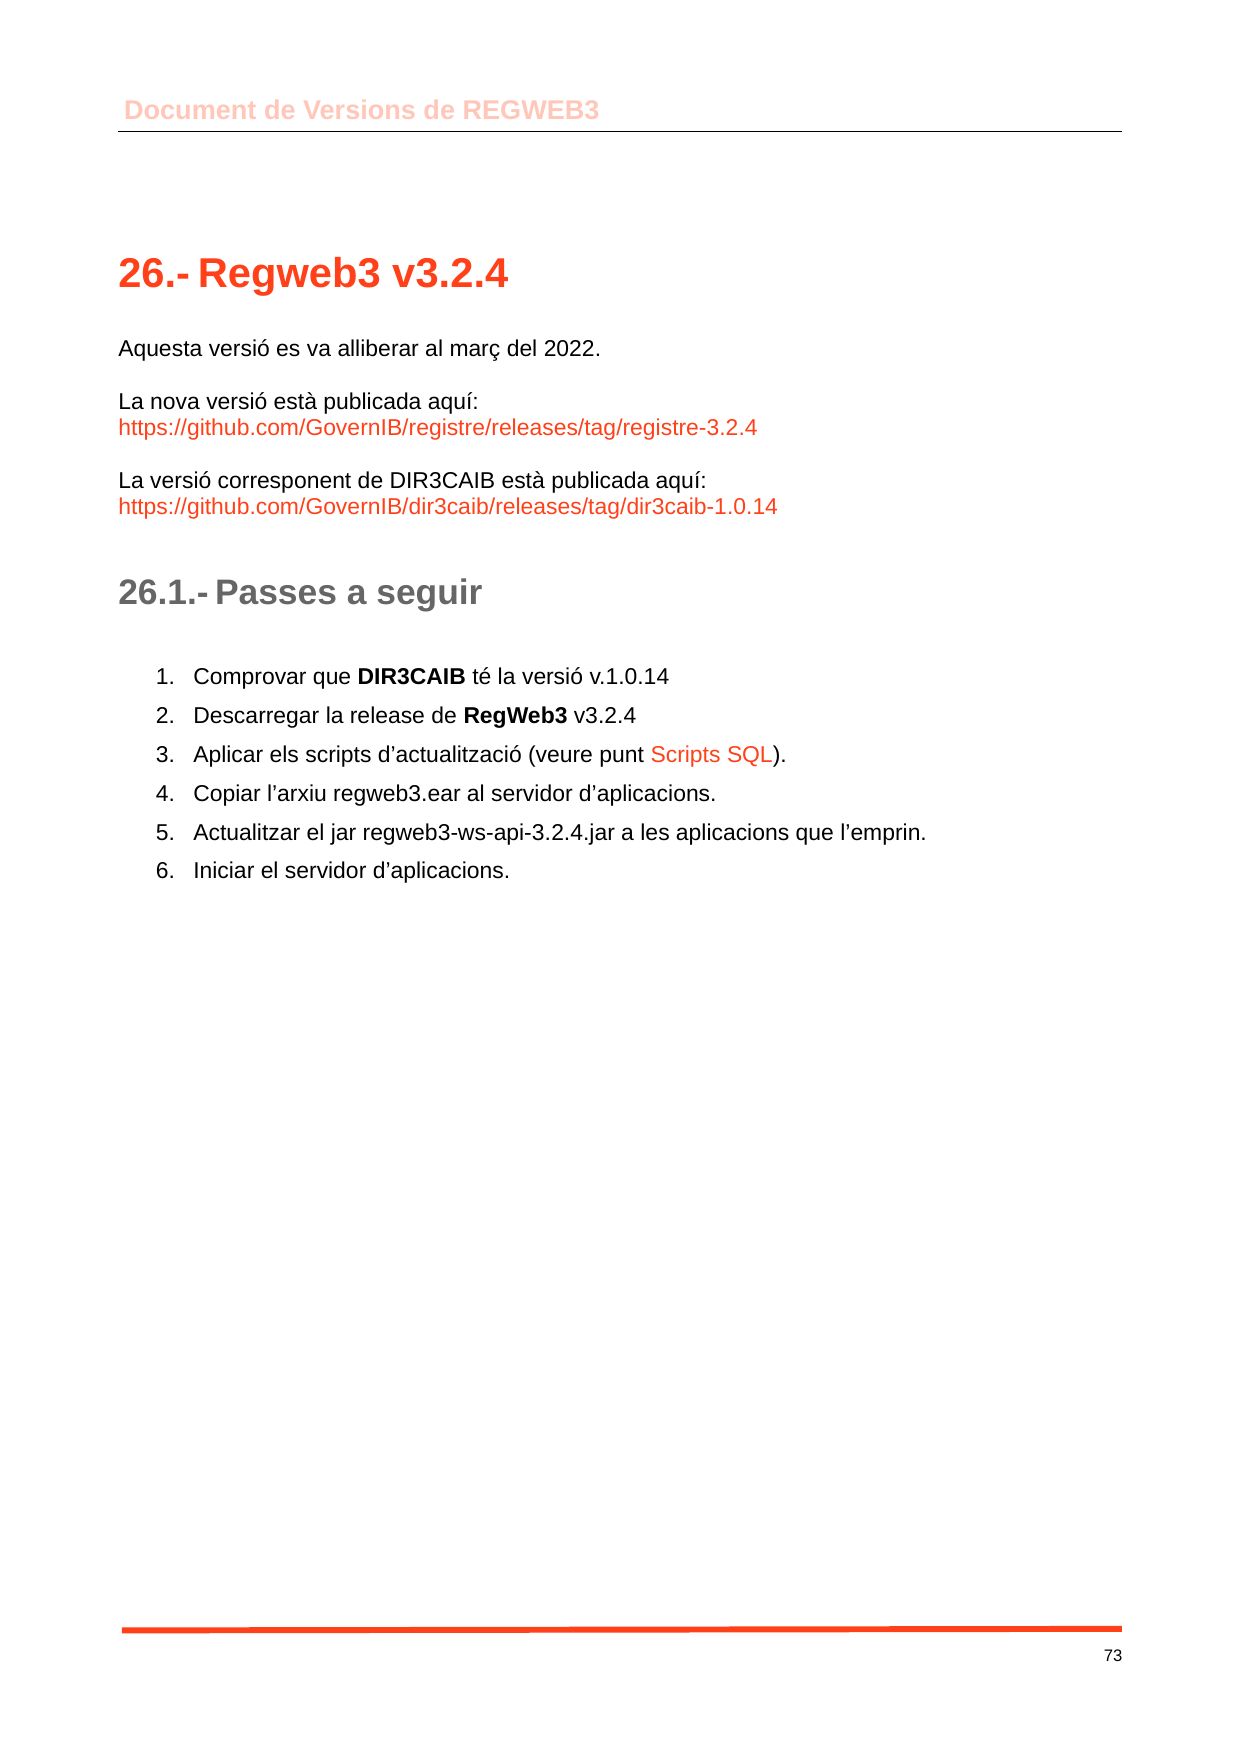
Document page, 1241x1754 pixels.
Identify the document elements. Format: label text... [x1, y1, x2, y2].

list Aplicar els scripts d’actualització (veure punt Scripts SQL). [156, 741, 1122, 767]
text Aquesta versió es va alliberar al març del 2022. [118, 335, 1122, 361]
text La versió corresponent de DIR3CAIB està publicada aquí: [118, 467, 1122, 493]
list Actualitzar el jar regweb3-ws-api-3.2.4.jar a les aplicacions que l’emprin. [156, 818, 1122, 845]
list Iniciar el servidor d’aplicacions. [156, 857, 1122, 884]
list Comprovar que DIR3CAIB té la versió v.1.0.14 [156, 663, 1122, 689]
list Copiar l’arxiu regweb3.ear al servidor d’aplicacions. [156, 779, 1122, 806]
subtitle Passes a seguir [118, 571, 1122, 612]
text La nova versió està publicada aquí: [118, 388, 1122, 414]
subtitle Regweb3 v3.2.4 [118, 248, 1122, 296]
text https://github.com/GovernIB/dir3caib/releases/tag/dir3caib-1.0.14 [118, 493, 1122, 519]
text https://github.com/GovernIB/registre/releases/tag/registre-3.2.4 [118, 414, 1122, 441]
list Descarregar la release de RegWeb3 v3.2.4 [156, 702, 1122, 728]
